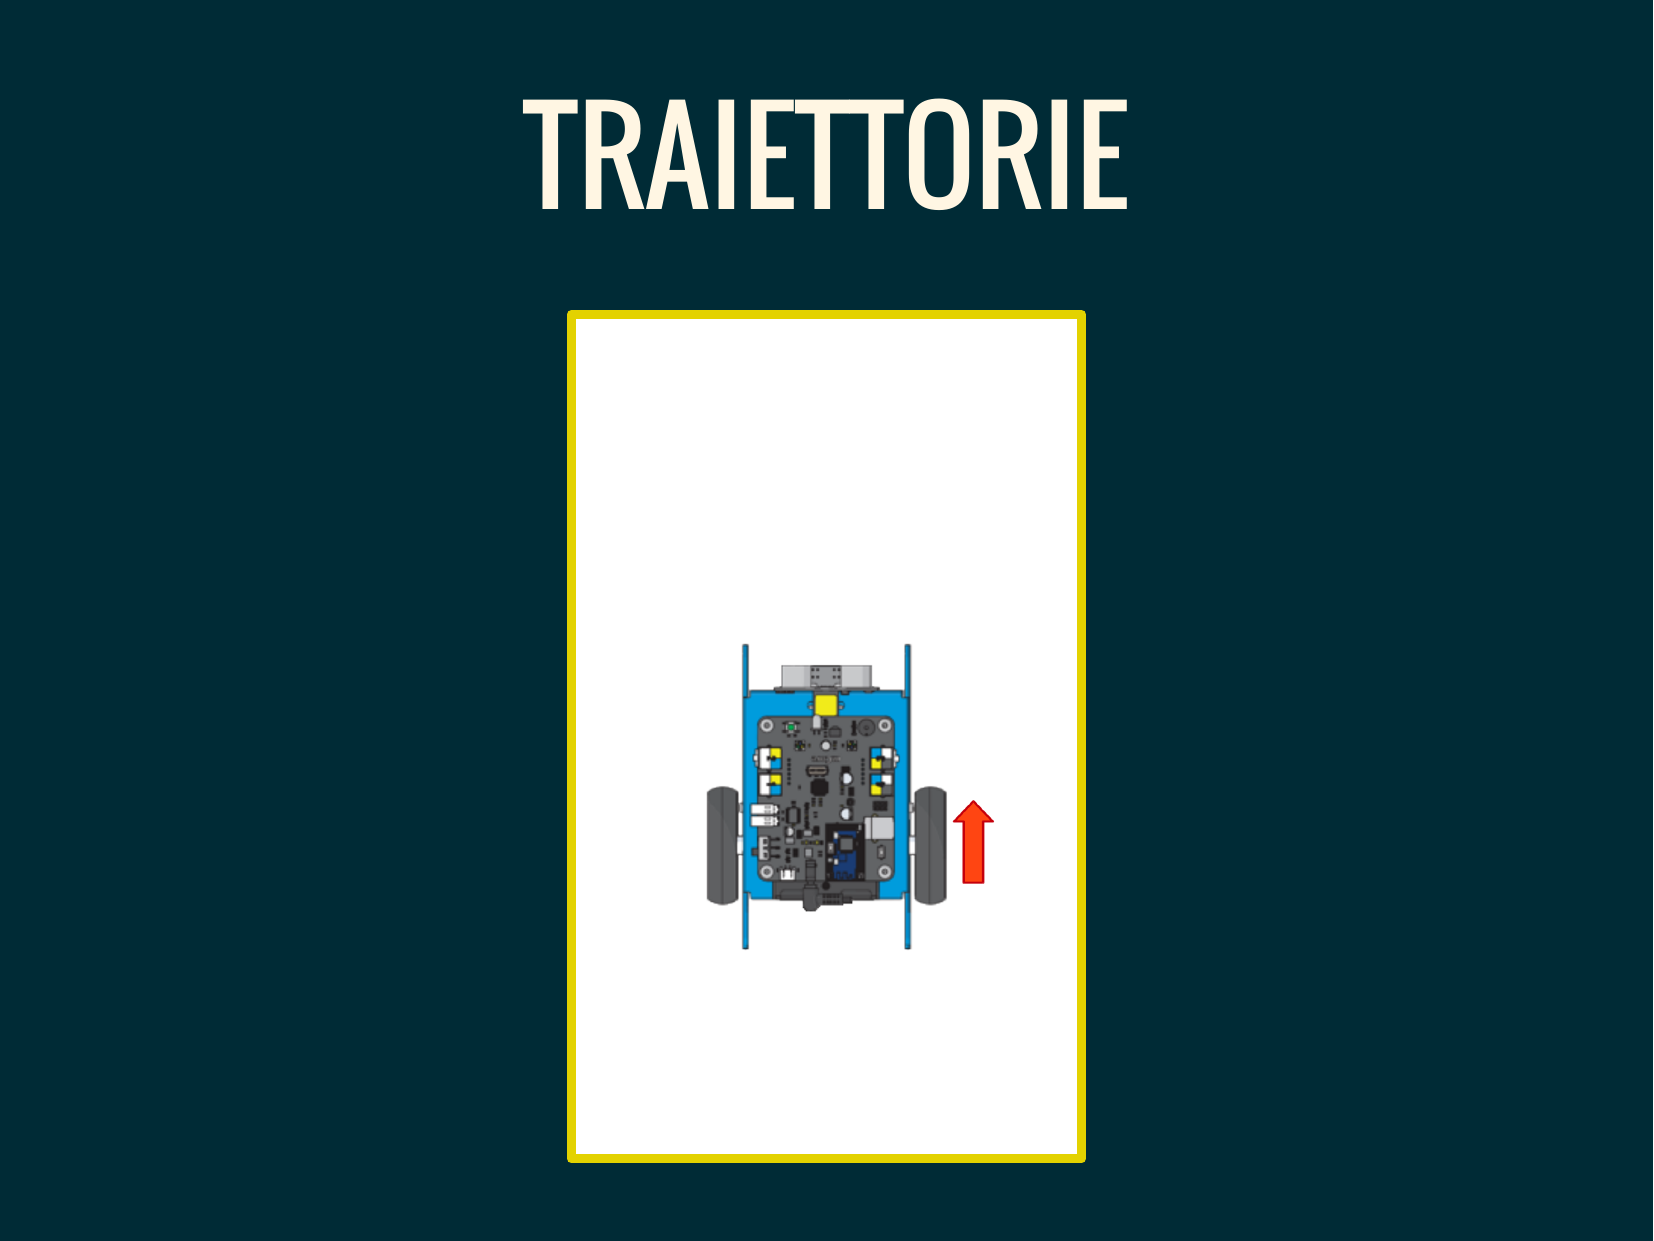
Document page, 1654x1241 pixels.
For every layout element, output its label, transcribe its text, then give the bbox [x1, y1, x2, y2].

picture [575, 318, 1078, 1155]
title Traiettorie [82, 49, 1571, 257]
